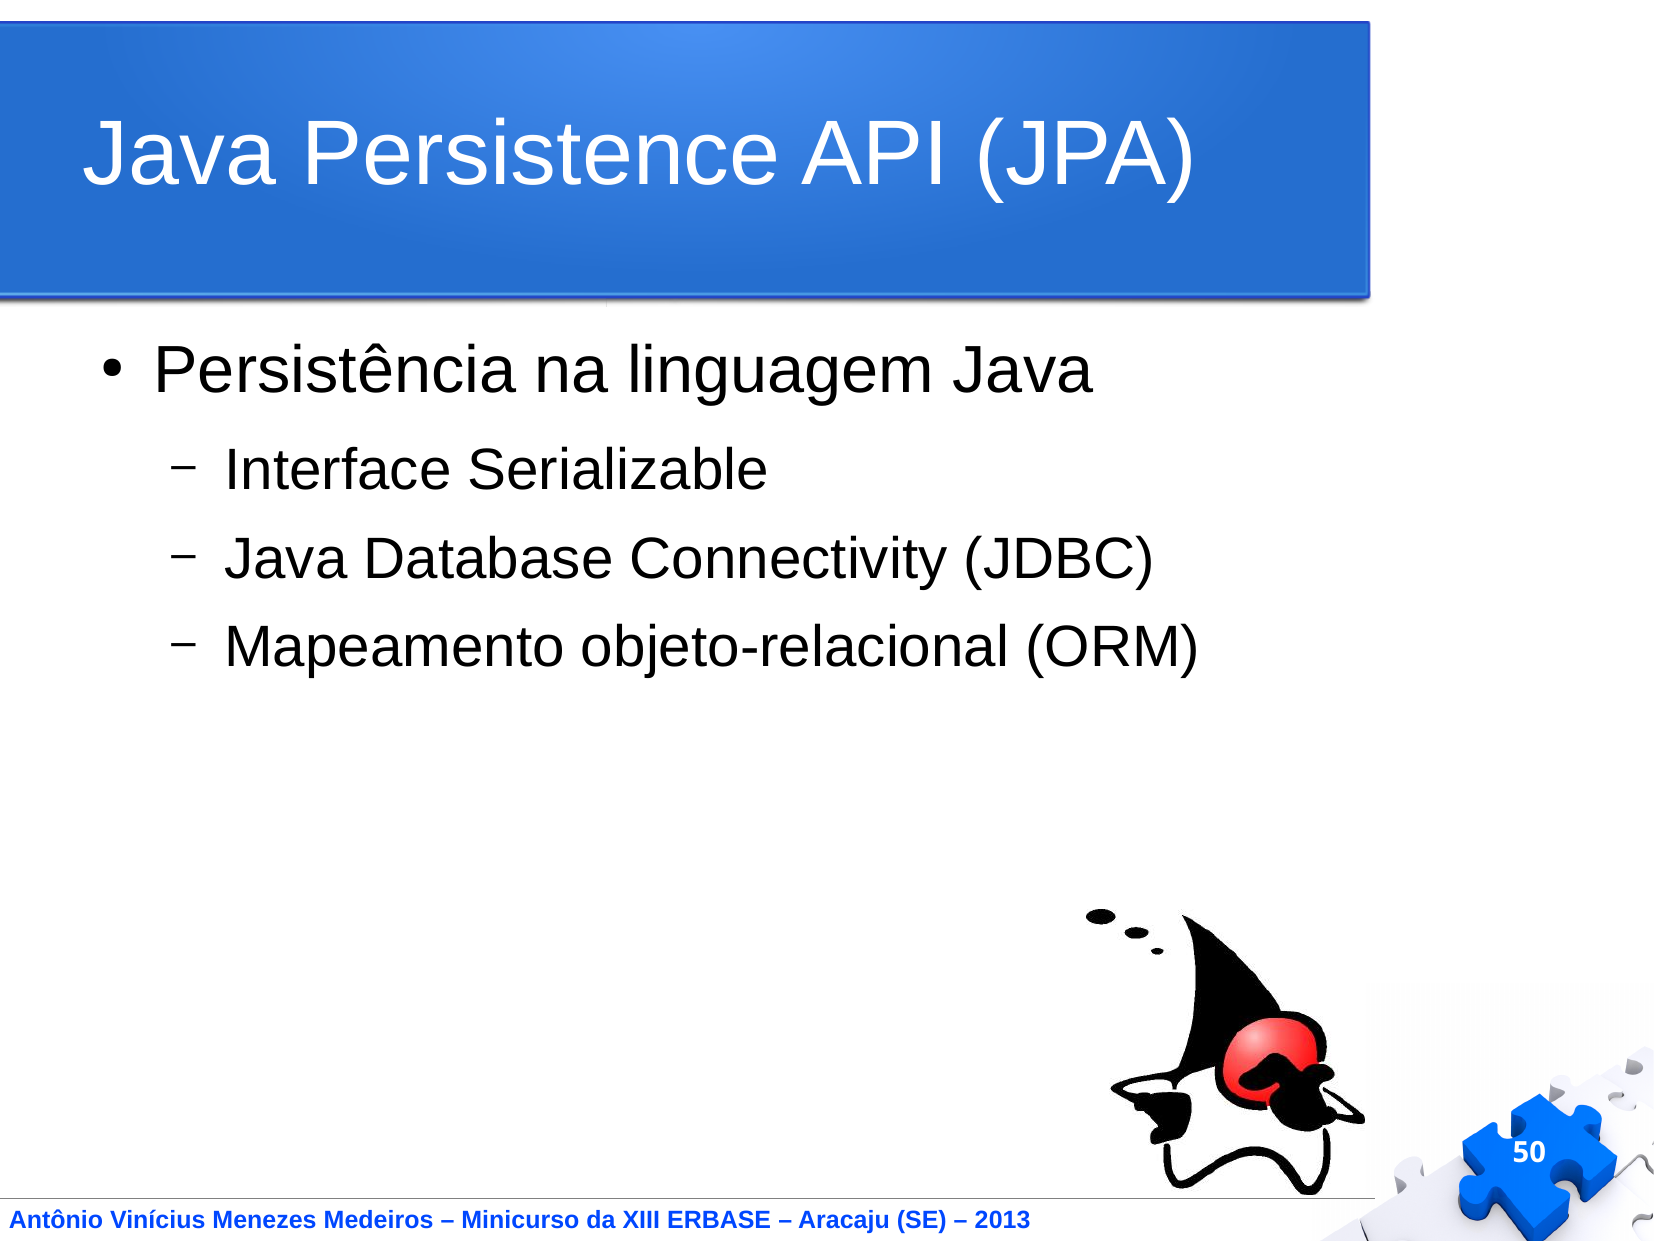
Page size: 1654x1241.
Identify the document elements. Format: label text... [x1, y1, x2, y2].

list Persistência na linguagem Java Interface Serializable Java Database Connectivity (JDBC) Mapeamento objeto-relacional (ORM) [82, 332, 1356, 1052]
picture [0, 21, 1375, 307]
title Java Persistence API (JPA) [82, 49, 1323, 257]
picture [1086, 909, 1654, 1241]
